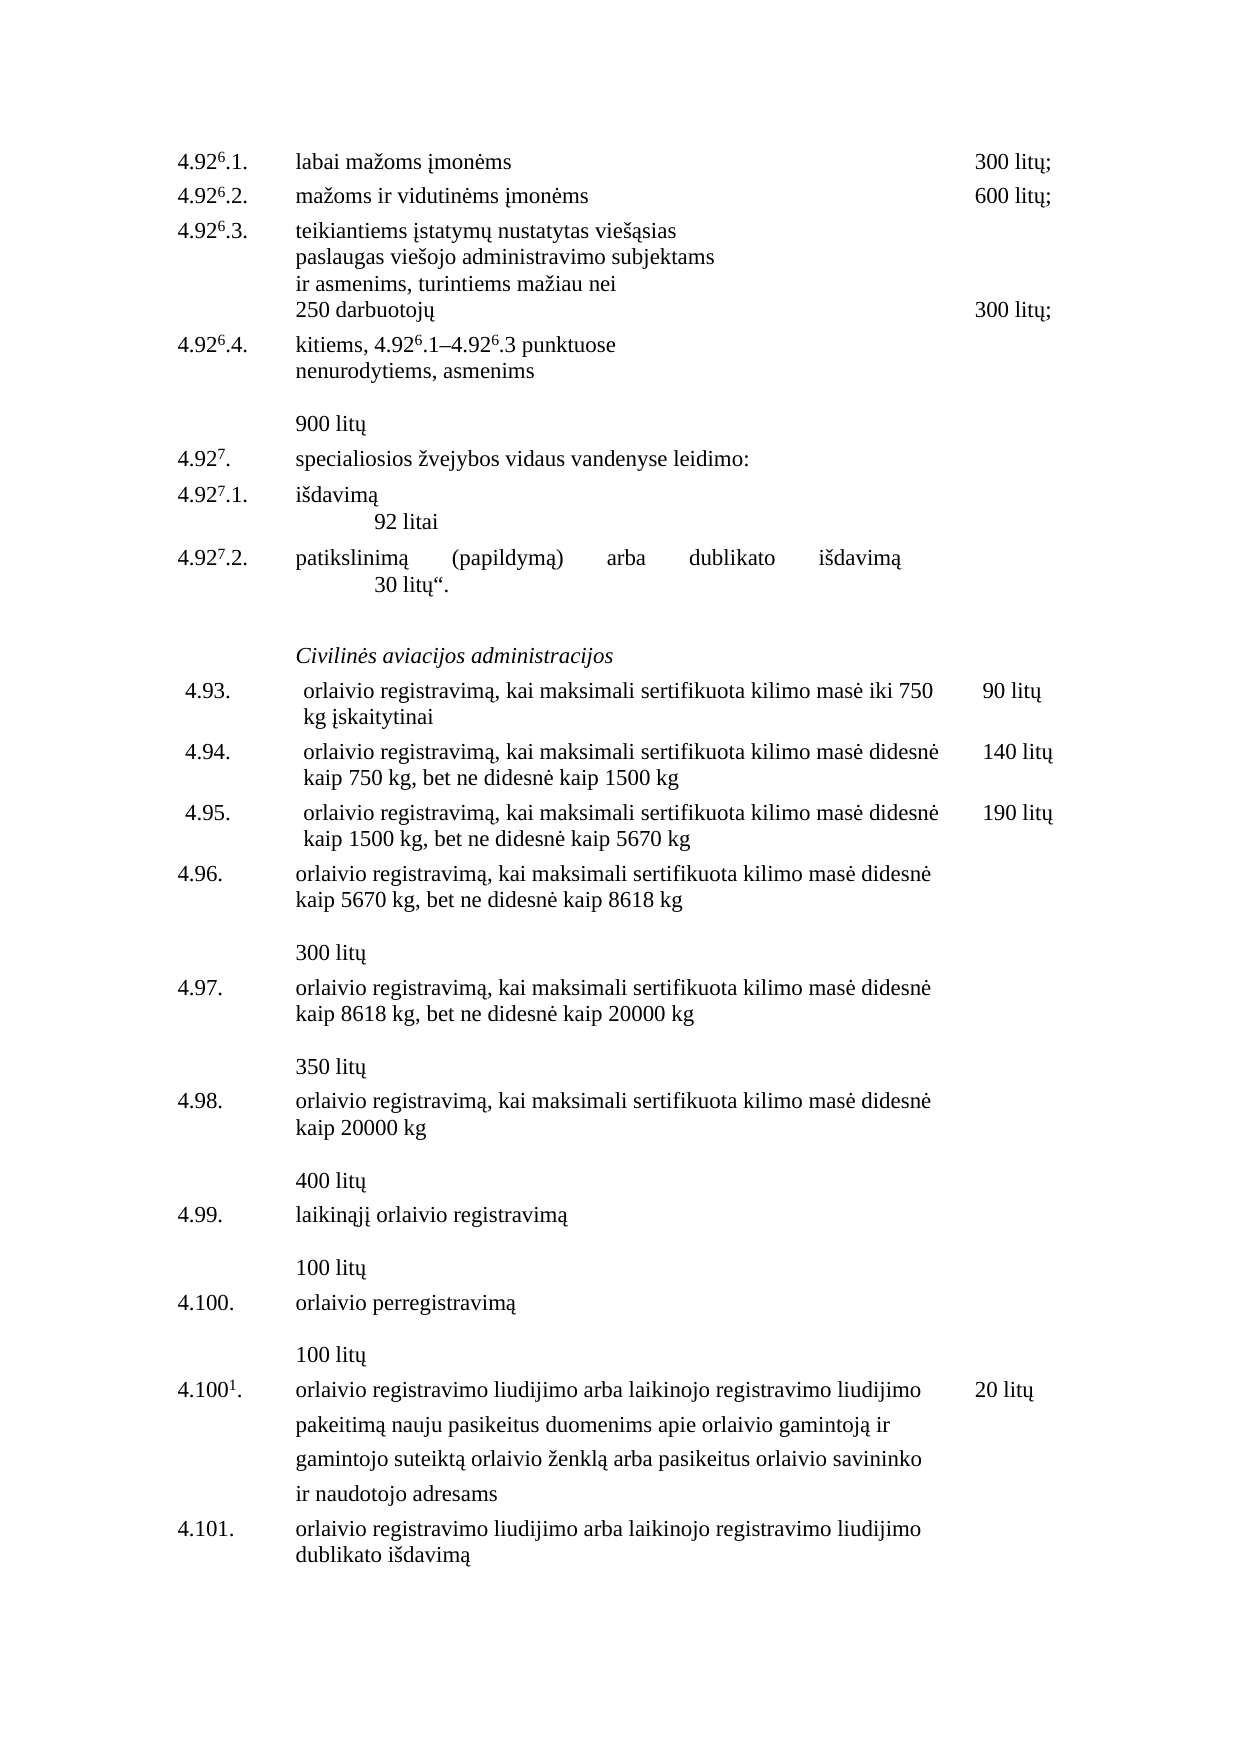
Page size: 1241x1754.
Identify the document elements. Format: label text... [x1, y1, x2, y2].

text Civilinės aviacijos administracijos [177, 642, 945, 669]
text 4.927.2. patikslinimą (papildymą) arba dublikato išdavimą 30 litų“. [177, 544, 945, 597]
table_cell 190 litų [971, 799, 1144, 860]
table_cell orlaivio registravimą, kai maksimali sertifikuota kilimo masė didesnė kaip 750 kg, bet ne didesnė kaip 1500 kg [292, 738, 971, 799]
text 4.99. laikinąjį orlaivio registravimą 100 litų [177, 1201, 945, 1280]
text 4.100. orlaivio perregistravimą 100 litų [177, 1289, 945, 1368]
text 4.927. specialiosios žvejybos vidaus vandenyse leidimo: [177, 444, 945, 471]
text 4.926.3. teikiantiems įstatymų nustatytas viešąsias [177, 217, 1122, 243]
table_cell orlaivio registravimą, kai maksimali sertifikuota kilimo masė didesnė kaip 1500 kg, bet ne didesnė kaip 5670 kg [292, 799, 971, 860]
text 4.101. orlaivio registravimo liudijimo arba laikinojo registravimo liudijimo dublikato išdavimą [177, 1515, 945, 1568]
text 4.926.4. kitiems, 4.926.1–4.926.3 punktuose [177, 331, 1122, 357]
text 4.97. orlaivio registravimą, kai maksimali sertifikuota kilimo masė didesnė kaip 8618 kg, bet ne didesnė kaip 20000 kg 350 litų [177, 974, 945, 1079]
table_cell 140 litų [971, 738, 1144, 799]
text 250 darbuotojų 300 litų; [177, 296, 1122, 322]
text 4.926.1. labai mažoms įmonėms 300 litų; [177, 148, 1122, 174]
text 4.926.2. mažoms ir vidutinėms įmonėms 600 litų; [177, 182, 1122, 209]
text ir naudotojo adresams [177, 1480, 945, 1507]
text 4.1001. orlaivio registravimo liudijimo arba laikinojo registravimo liudijimo 20 litų [177, 1376, 1122, 1402]
text nenurodytiems, asmenims 900 litų [295, 357, 945, 436]
text 4.927.1. išdavimą 92 litai [177, 481, 945, 534]
table_cell 4.94. [174, 738, 292, 799]
text paslaugas viešojo administravimo subjektams [177, 243, 1122, 270]
table_header 90 litų [971, 677, 1144, 738]
text pakeitimą nauju pasikeitus duomenims apie orlaivio gamintoją ir [177, 1411, 1122, 1437]
text ir asmenims, turintiems mažiau nei [177, 270, 1122, 296]
text 4.98. orlaivio registravimą, kai maksimali sertifikuota kilimo masė didesnė kaip 20000 kg 400 litų [177, 1088, 945, 1193]
table_header 4.93. [174, 677, 292, 738]
text 4.96. orlaivio registravimą, kai maksimali sertifikuota kilimo masė didesnė kaip 5670 kg, bet ne didesnė kaip 8618 kg 300 litų [177, 860, 945, 966]
table_cell 4.95. [174, 799, 292, 860]
table_header orlaivio registravimą, kai maksimali sertifikuota kilimo masė iki 750 kg įskaitytinai [292, 677, 971, 738]
text gamintojo suteiktą orlaivio ženklą arba pasikeitus orlaivio savininko [177, 1446, 1122, 1472]
